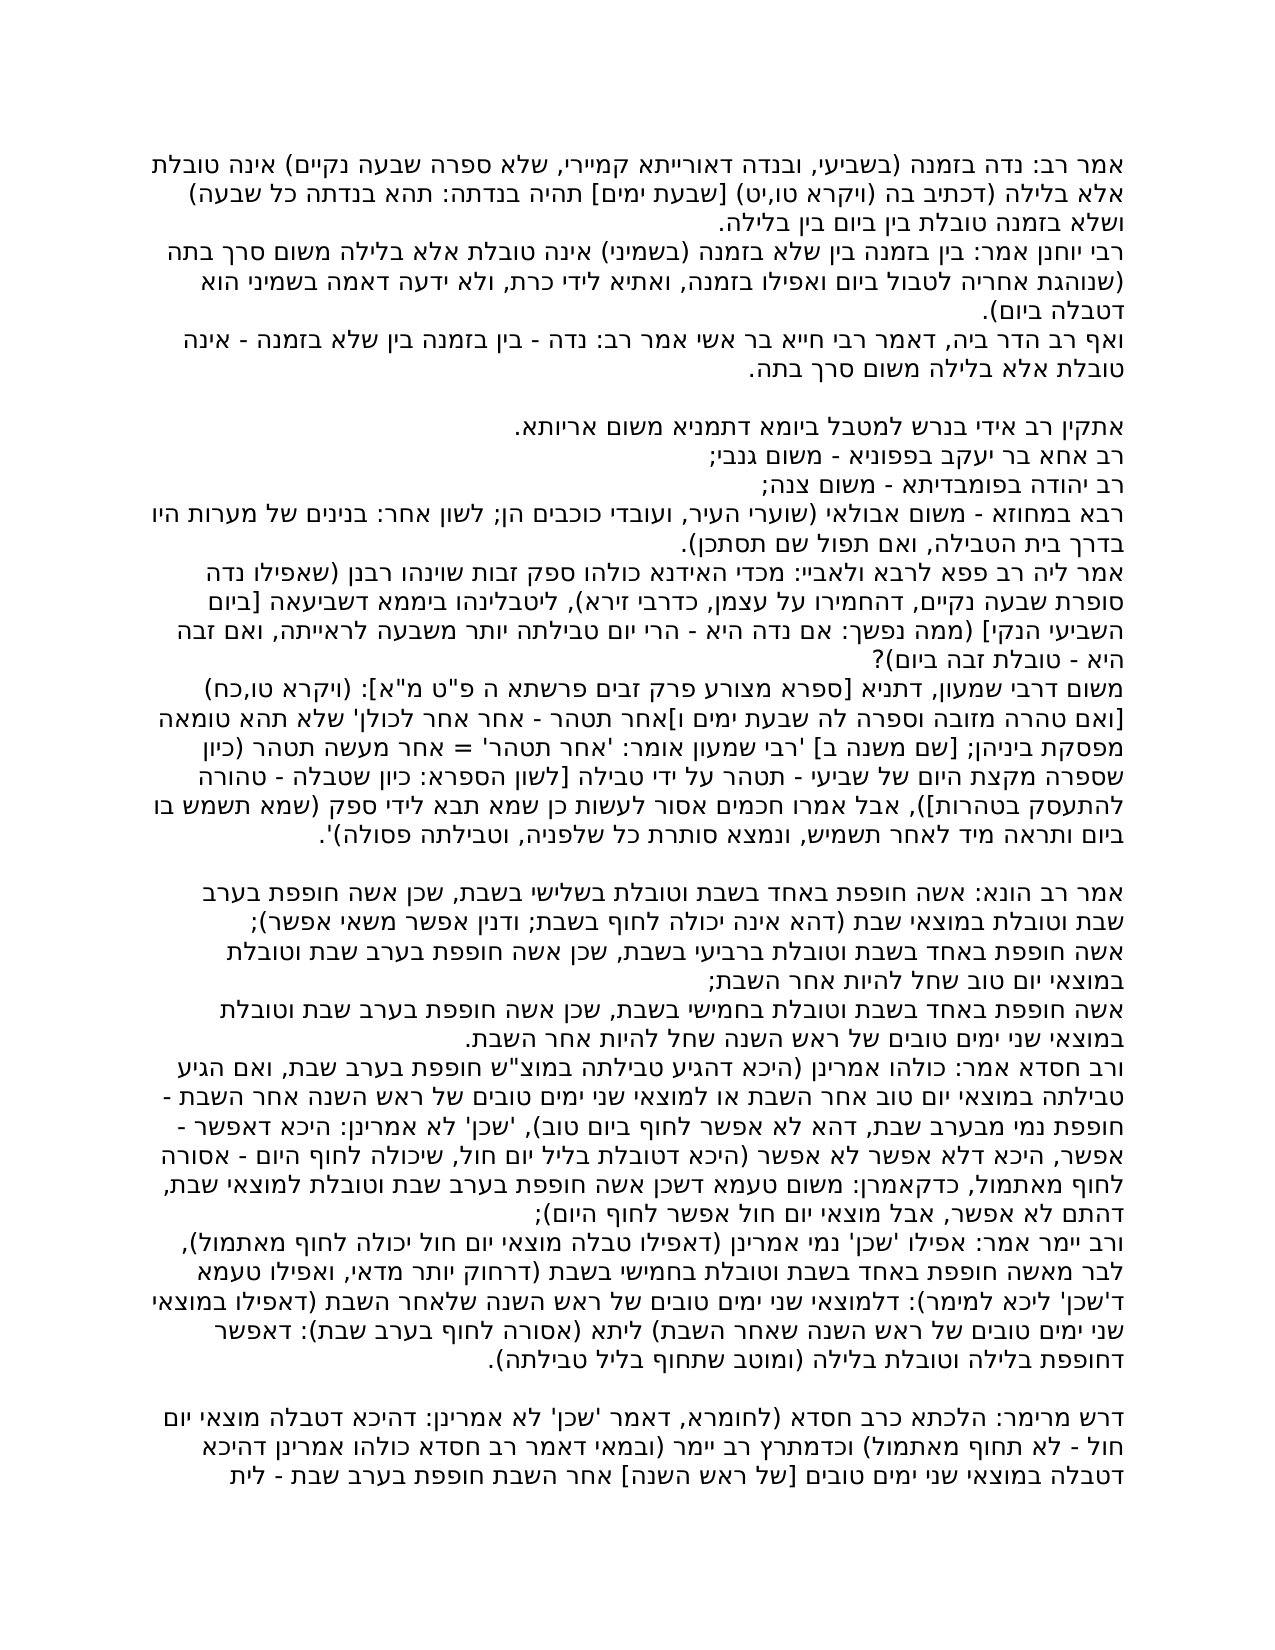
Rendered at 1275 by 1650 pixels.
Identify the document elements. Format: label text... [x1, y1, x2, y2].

text אשה חופפת באחד בשבת וטובלת בחמישי בשבת, שכן אשה חופפת בערב שבת וטובלת במוצאי שני ימים טובים של ראש השנה שחל להיות אחר השבת. [150, 995, 1125, 1053]
text אמר רב הונא: אשה חופפת באחד בשבת וטובלת בשלישי בשבת, שכן אשה חופפת בערב שבת וטובלת במוצאי שבת (דהא אינה יכולה לחוף בשבת; ודנין אפשר משאי אפשר); [150, 878, 1125, 937]
text דרש מרימר: הלכתא כרב חסדא (לחומרא, דאמר 'שכן' לא אמרינן: דהיכא דטבלה מוצאי יום חול - לא תחוף מאתמול) וכדמתרץ רב יימר (ובמאי דאמר רב חסדא כולהו אמרינן דהיכא דטבלה במוצאי שני ימים טובים [של ראש השנה] אחר השבת חופפת בערב שבת - לית [150, 1403, 1125, 1490]
text אמר ליה רב פפא לרבא ולאביי: מכדי האידנא כולהו ספק זבות שוינהו רבנן (שאפילו נדה סופרת שבעה נקיים, דהחמירו על עצמן, כדרבי זירא), ליטבלינהו ביממא דשביעאה [ביום השביעי הנקי] (ממה נפשך: אם נדה היא - הרי יום טבילתה יותר משבעה לראייתה, ואם זבה היא - טובלת זבה ביום)? [150, 558, 1125, 674]
text אשה חופפת באחד בשבת וטובלת ברביעי בשבת, שכן אשה חופפת בערב שבת וטובלת במוצאי יום טוב שחל להיות אחר השבת; [150, 937, 1125, 995]
text אתקין רב אידי בנרש למטבל ביומא דתמניא משום אריותא. [150, 412, 1125, 441]
text רבי יוחנן אמר: בין בזמנה בין שלא בזמנה (בשמיני) אינה טובלת אלא בלילה משום סרך בתה (שנוהגת אחריה לטבול ביום ואפילו בזמנה, ואתיא לידי כרת, ולא ידעה דאמה בשמיני הוא דטבלה ביום). [150, 237, 1125, 325]
text ורב חסדא אמר: כולהו אמרינן (היכא דהגיע טבילתה במוצ"ש חופפת בערב שבת, ואם הגיע טבילתה במוצאי יום טוב אחר השבת או למוצאי שני ימים טובים של ראש השנה אחר השבת - חופפת נמי מבערב שבת, דהא לא אפשר לחוף ביום טוב), 'שכן' לא אמרינן: היכא דאפשר - אפשר, היכא דלא אפשר לא אפשר (היכא דטובלת בליל יום חול, שיכולה לחוף היום - אסורה לחוף מאתמול, כדקאמרן: משום טעמא דשכן אשה חופפת בערב שבת וטובלת למוצאי שבת, דהתם לא אפשר, אבל מוצאי יום חול אפשר לחוף היום); [150, 1053, 1125, 1228]
text רבא במחוזא - משום אבולאי (שוערי העיר, ועובדי כוכבים הן; לשון אחר: בנינים של מערות היו בדרך בית הטבילה, ואם תפול שם תסתכן). [150, 499, 1125, 558]
text משום דרבי שמעון, דתניא [ספרא מצורע פרק זבים פרשתא ה פ"ט מ"א]: (ויקרא טו,כח) [ואם טהרה מזובה וספרה לה שבעת ימים ו]אחר תטהר - אחר אחר לכולן' שלא תהא טומאה מפסקת ביניהן; [שם משנה ב] 'רבי שמעון אומר: 'אחר תטהר' = אחר מעשה תטהר (כיון שספרה מקצת היום של שביעי - תטהר על ידי טבילה [לשון הספרא: כיון שטבלה - טהורה להתעסק בטהרות]), אבל אמרו חכמים אסור לעשות כן שמא תבא לידי ספק (שמא תשמש בו ביום ותראה מיד לאחר תשמיש, ונמצא סותרת כל שלפניה, וטבילתה פסולה)'. [150, 674, 1125, 849]
text רב אחא בר יעקב בפפוניא - משום גנבי; [150, 441, 1125, 470]
text אמר רב: נדה בזמנה (בשביעי, ובנדה דאורייתא קמיירי, שלא ספרה שבעה נקיים) אינה טובלת אלא בלילה (דכתיב בה (ויקרא טו,יט) [שבעת ימים] תהיה בנדתה: תהא בנדתה כל שבעה) ושלא בזמנה טובלת בין ביום בין בלילה. [150, 150, 1125, 237]
text ואף רב הדר ביה, דאמר רבי חייא בר אשי אמר רב: נדה - בין בזמנה בין שלא בזמנה - אינה טובלת אלא בלילה משום סרך בתה. [150, 325, 1125, 383]
text ורב יימר אמר: אפילו 'שכן' נמי אמרינן (דאפילו טבלה מוצאי יום חול יכולה לחוף מאתמול), לבר מאשה חופפת באחד בשבת וטובלת בחמישי בשבת (דרחוק יותר מדאי, ואפילו טעמא ד'שכן' ליכא למימר): דלמוצאי שני ימים טובים של ראש השנה שלאחר השבת (דאפילו במוצאי שני ימים טובים של ראש השנה שאחר השבת) ליתא (אסורה לחוף בערב שבת): דאפשר דחופפת בלילה וטובלת בלילה (ומוטב שתחוף בליל טבילתה). [150, 1228, 1125, 1374]
text רב יהודה בפומבדיתא - משום צנה; [150, 470, 1125, 499]
